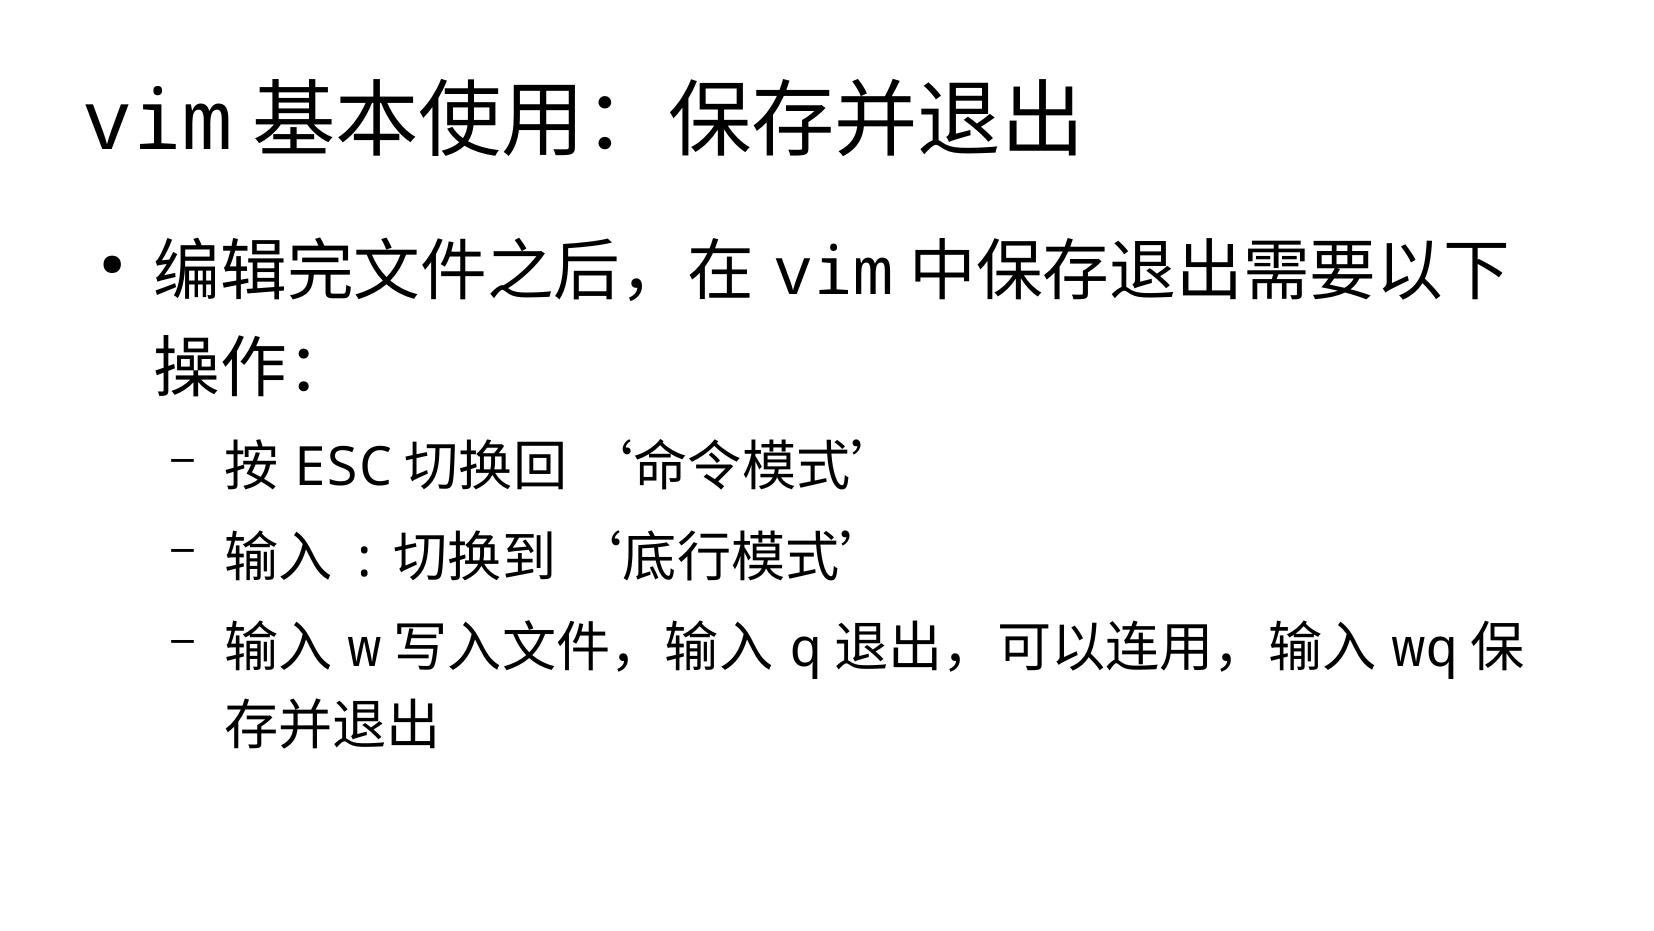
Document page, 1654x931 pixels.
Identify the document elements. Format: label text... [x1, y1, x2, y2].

title vim基本使用：保存并退出 [82, 37, 1571, 189]
list 编辑完文件之后，在vim中保存退出需要以下操作： 按ESC切换回 ‘命令模式’ 输入:切换到 ‘底行模式’ 输入w写入文件，输入q退出，可以连用，输入wq保存并退出 [82, 217, 1571, 851]
